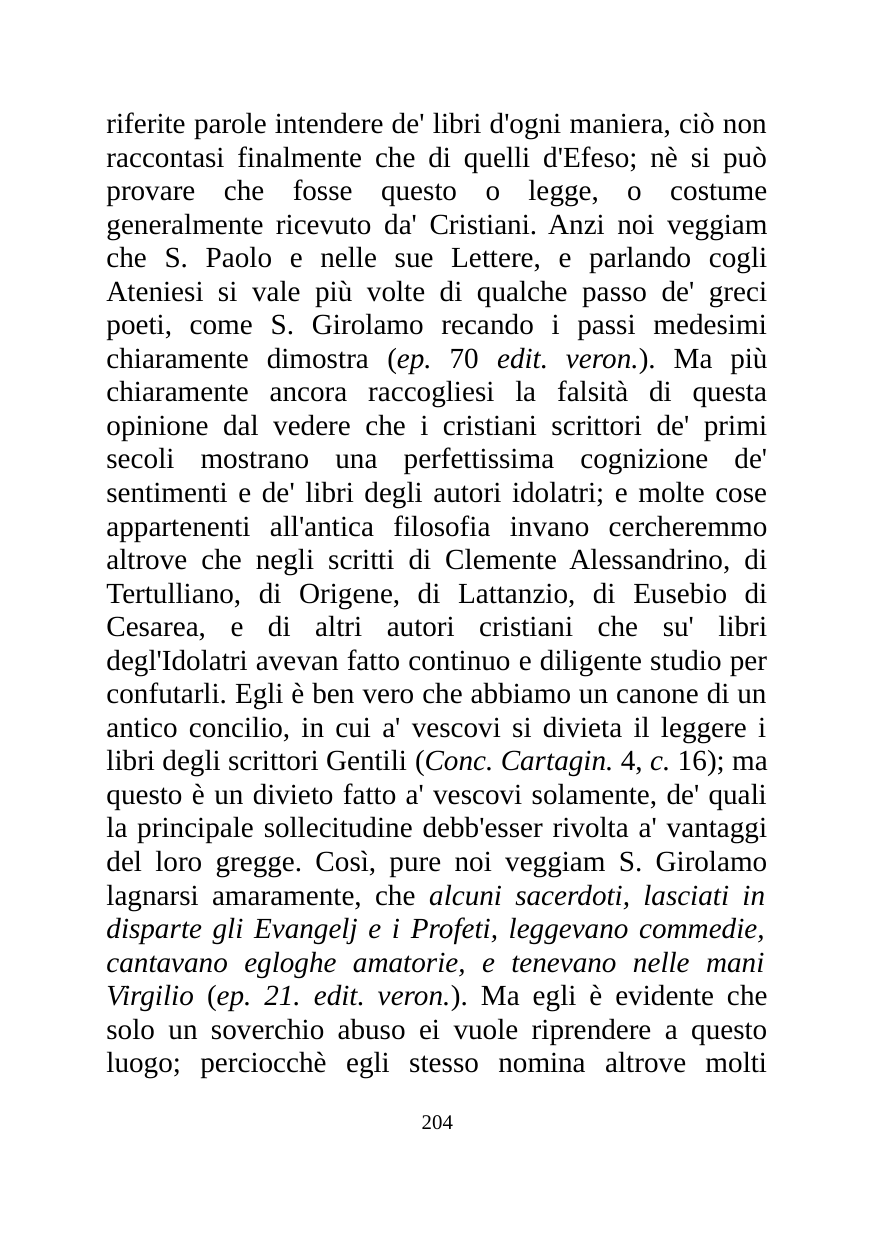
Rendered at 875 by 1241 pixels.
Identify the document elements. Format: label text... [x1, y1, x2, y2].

text riferite parole intendere de' libri d'ogni maniera, ciò non raccontasi finalmente che di quelli d'Efeso; nè si può provare che fosse questo o legge, o costume generalmente ricevuto da' Cristiani. Anzi noi veggiam che S. Paolo e nelle sue Lettere, e parlando cogli Ateniesi si vale più volte di qualche passo de' greci poeti, come S. Girolamo recando i passi medesimi chiaramente dimostra (ep. 70 edit. veron.). Ma più chiaramente ancora raccogliesi la falsità di questa opinione dal vedere che i cristiani scrittori de' primi secoli mostrano una perfettissima cognizione de' sentimenti e de' libri degli autori idolatri; e molte cose appartenenti all'antica filosofia invano cercheremmo altrove che negli scritti di Clemente Alessandrino, di Tertulliano, di Origene, di Lattanzio, di Eusebio di Cesarea, e di altri autori cristiani che su' libri degl'Idolatri avevan fatto continuo e diligente studio per confutarli. Egli è ben vero che abbiamo un canone di un antico concilio, in cui a' vescovi si divieta il leggere i libri degli scrittori Gentili (Conc. Cartagin. 4, c. 16); ma questo è un divieto fatto a' vescovi solamente, de' quali la principale sollecitudine debb'esser rivolta a' vantaggi del loro gregge. Così, pure noi veggiam S. Girolamo lagnarsi amaramente, che alcuni sacerdoti, lasciati in disparte gli Evangelj e i Profeti, leggevano commedie, cantavano egloghe amatorie, e tenevano nelle mani Virgilio (ep. 21. edit. veron.). Ma egli è evidente che solo un soverchio abuso ei vuole riprendere a questo luogo; perciocchè egli stesso nomina altrove molti [106, 106, 768, 1079]
